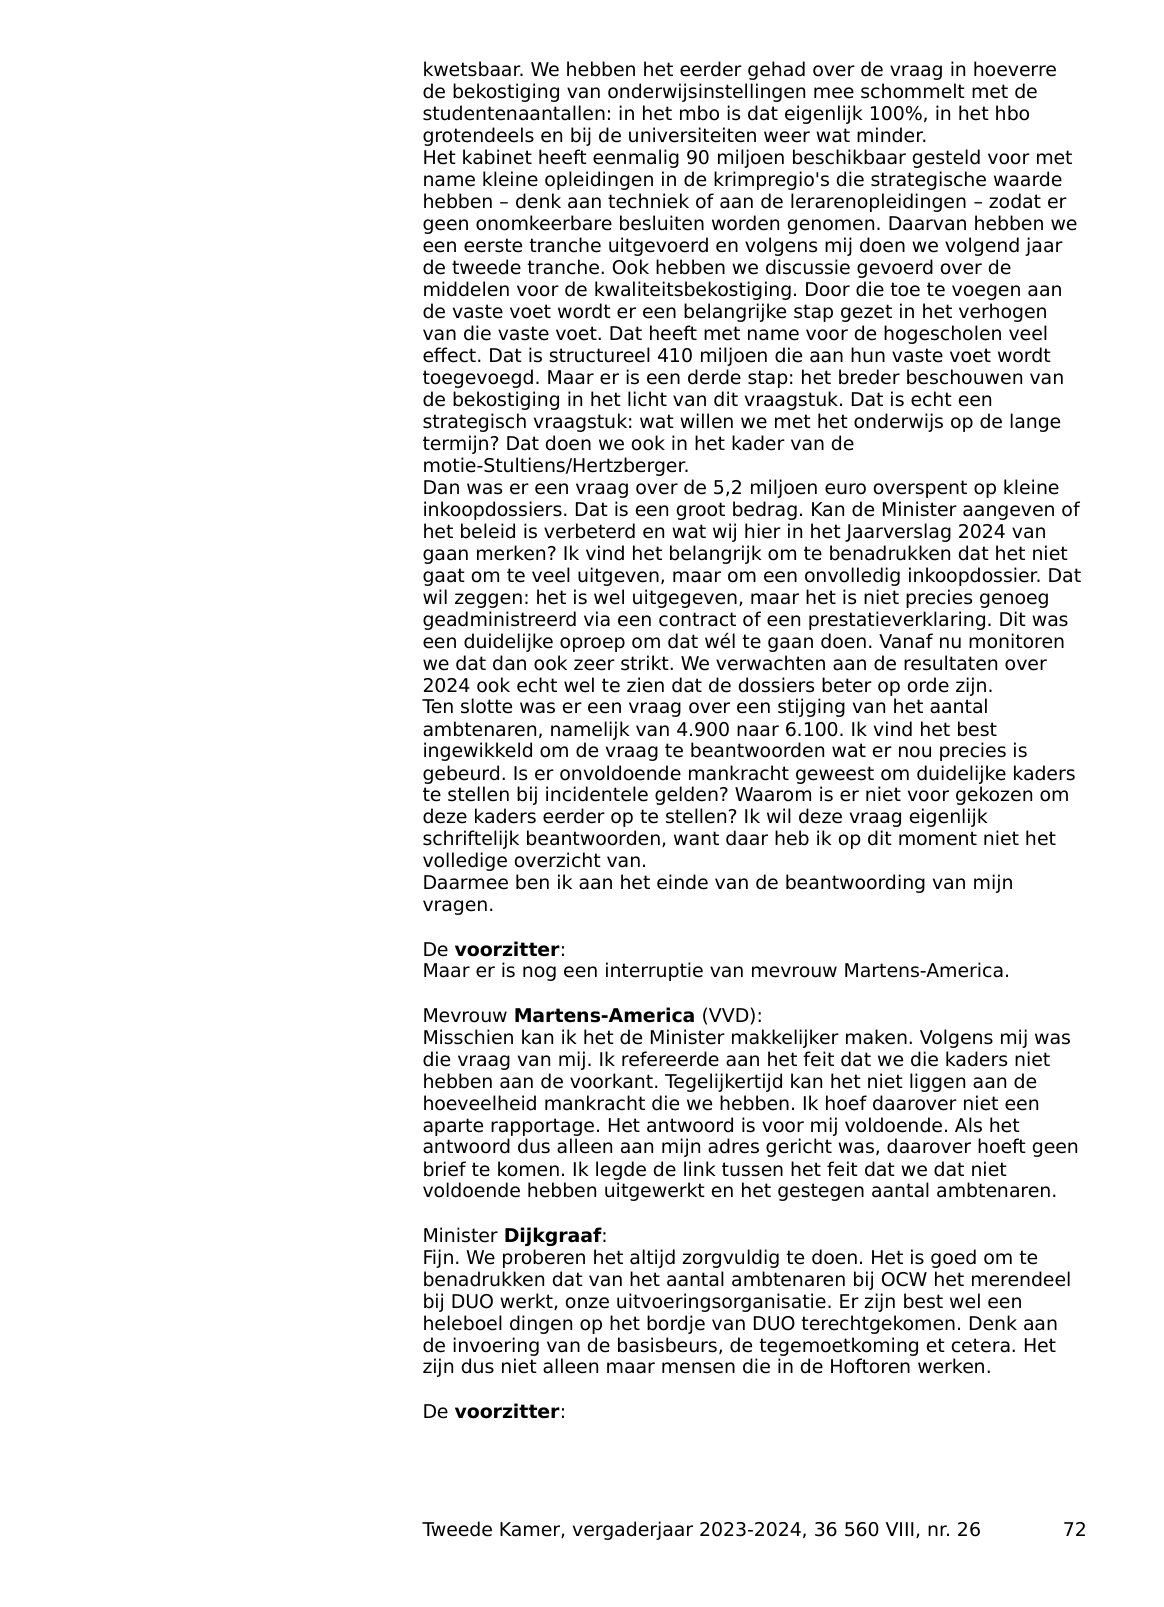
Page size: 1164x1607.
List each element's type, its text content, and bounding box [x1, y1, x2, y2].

text Misschien kan ik het de Minister makkelijker maken. Volgens mij was die vraag van mij. Ik refereerde aan het feit dat we die kaders niet hebben aan de voorkant. Tegelijkertijd kan het niet liggen aan de hoeveelheid mankracht die we hebben. Ik hoef daarover niet een aparte rapportage. Het antwoord is voor mij voldoende. Als het antwoord dus alleen aan mijn adres gericht was, daarover hoeft geen brief te komen. Ik legde de link tussen het feit dat we dat niet voldoende hebben uitgewerkt en het gestegen aantal ambtenaren. [422, 1027, 1087, 1202]
text Daarmee ben ik aan het einde van de beantwoording van mijn vragen. [422, 872, 1087, 916]
text Fijn. We proberen het altijd zorgvuldig te doen. Het is goed om te benadrukken dat van het aantal ambtenaren bij OCW het merendeel bij DUO werkt, onze uitvoeringsorganisatie. Er zijn best wel een heleboel dingen op het bordje van DUO terechtgekomen. Denk aan de invoering van de basisbeurs, de tegemoetkoming et cetera. Het zijn dus niet alleen maar mensen die in de Hoftoren werken. [422, 1247, 1087, 1378]
text Mevrouw Martens-America (VVD): [422, 1004, 1087, 1027]
text Dan was er een vraag over de 5,2 miljoen euro overspent op kleine inkoopdossiers. Dat is een groot bedrag. Kan de Minister aangeven of het beleid is verbeterd en wat wij hier in het Jaarverslag 2024 van gaan merken? Ik vind het belangrijk om te benadrukken dat het niet gaat om te veel uitgeven, maar om een onvolledig inkoopdossier. Dat wil zeggen: het is wel uitgegeven, maar het is niet precies genoeg geadministreerd via een contract of een prestatieverklaring. Dit was een duidelijke oproep om dat wél te gaan doen. Vanaf nu monitoren we dat dan ook zeer strikt. We verwachten aan de resultaten over 2024 ook echt wel te zien dat de dossiers beter op orde zijn. [422, 477, 1087, 696]
text Minister Dijkgraaf: [422, 1224, 1087, 1247]
text Ten slotte was er een vraag over een stijging van het aantal ambtenaren, namelijk van 4.900 naar 6.100. Ik vind het best ingewikkeld om de vraag te beantwoorden wat er nou precies is gebeurd. Is er onvoldoende mankracht geweest om duidelijke kaders te stellen bij incidentele gelden? Waarom is er niet voor gekozen om deze kaders eerder op te stellen? Ik wil deze vraag eigenlijk schriftelijk beantwoorden, want daar heb ik op dit moment niet het volledige overzicht van. [422, 696, 1087, 872]
text Maar er is nog een interruptie van mevrouw Martens-America. [422, 960, 1087, 982]
text kwetsbaar. We hebben het eerder gehad over de vraag in hoeverre de bekostiging van onderwijsinstellingen mee schommelt met de studentenaantallen: in het mbo is dat eigenlijk 100%, in het hbo grotendeels en bij de universiteiten weer wat minder. [422, 59, 1087, 147]
text De voorzitter: [422, 938, 1087, 960]
text De voorzitter: [422, 1401, 1087, 1423]
text Het kabinet heeft eenmalig 90 miljoen beschikbaar gesteld voor met name kleine opleidingen in de krimpregio's die strategische waarde hebben – denk aan techniek of aan de lerarenopleidingen – zodat er geen onomkeerbare besluiten worden genomen. Daarvan hebben we een eerste tranche uitgevoerd en volgens mij doen we volgend jaar de tweede tranche. Ook hebben we discussie gevoerd over de middelen voor de kwaliteitsbekostiging. Door die toe te voegen aan de vaste voet wordt er een belangrijke stap gezet in het verhogen van die vaste voet. Dat heeft met name voor de hogescholen veel effect. Dat is structureel 410 miljoen die aan hun vaste voet wordt toegevoegd. Maar er is een derde stap: het breder beschouwen van de bekostiging in het licht van dit vraagstuk. Dat is echt een strategisch vraagstuk: wat willen we met het onderwijs op de lange termijn? Dat doen we ook in het kader van de motie-Stultiens/Hertzberger. [422, 147, 1087, 477]
